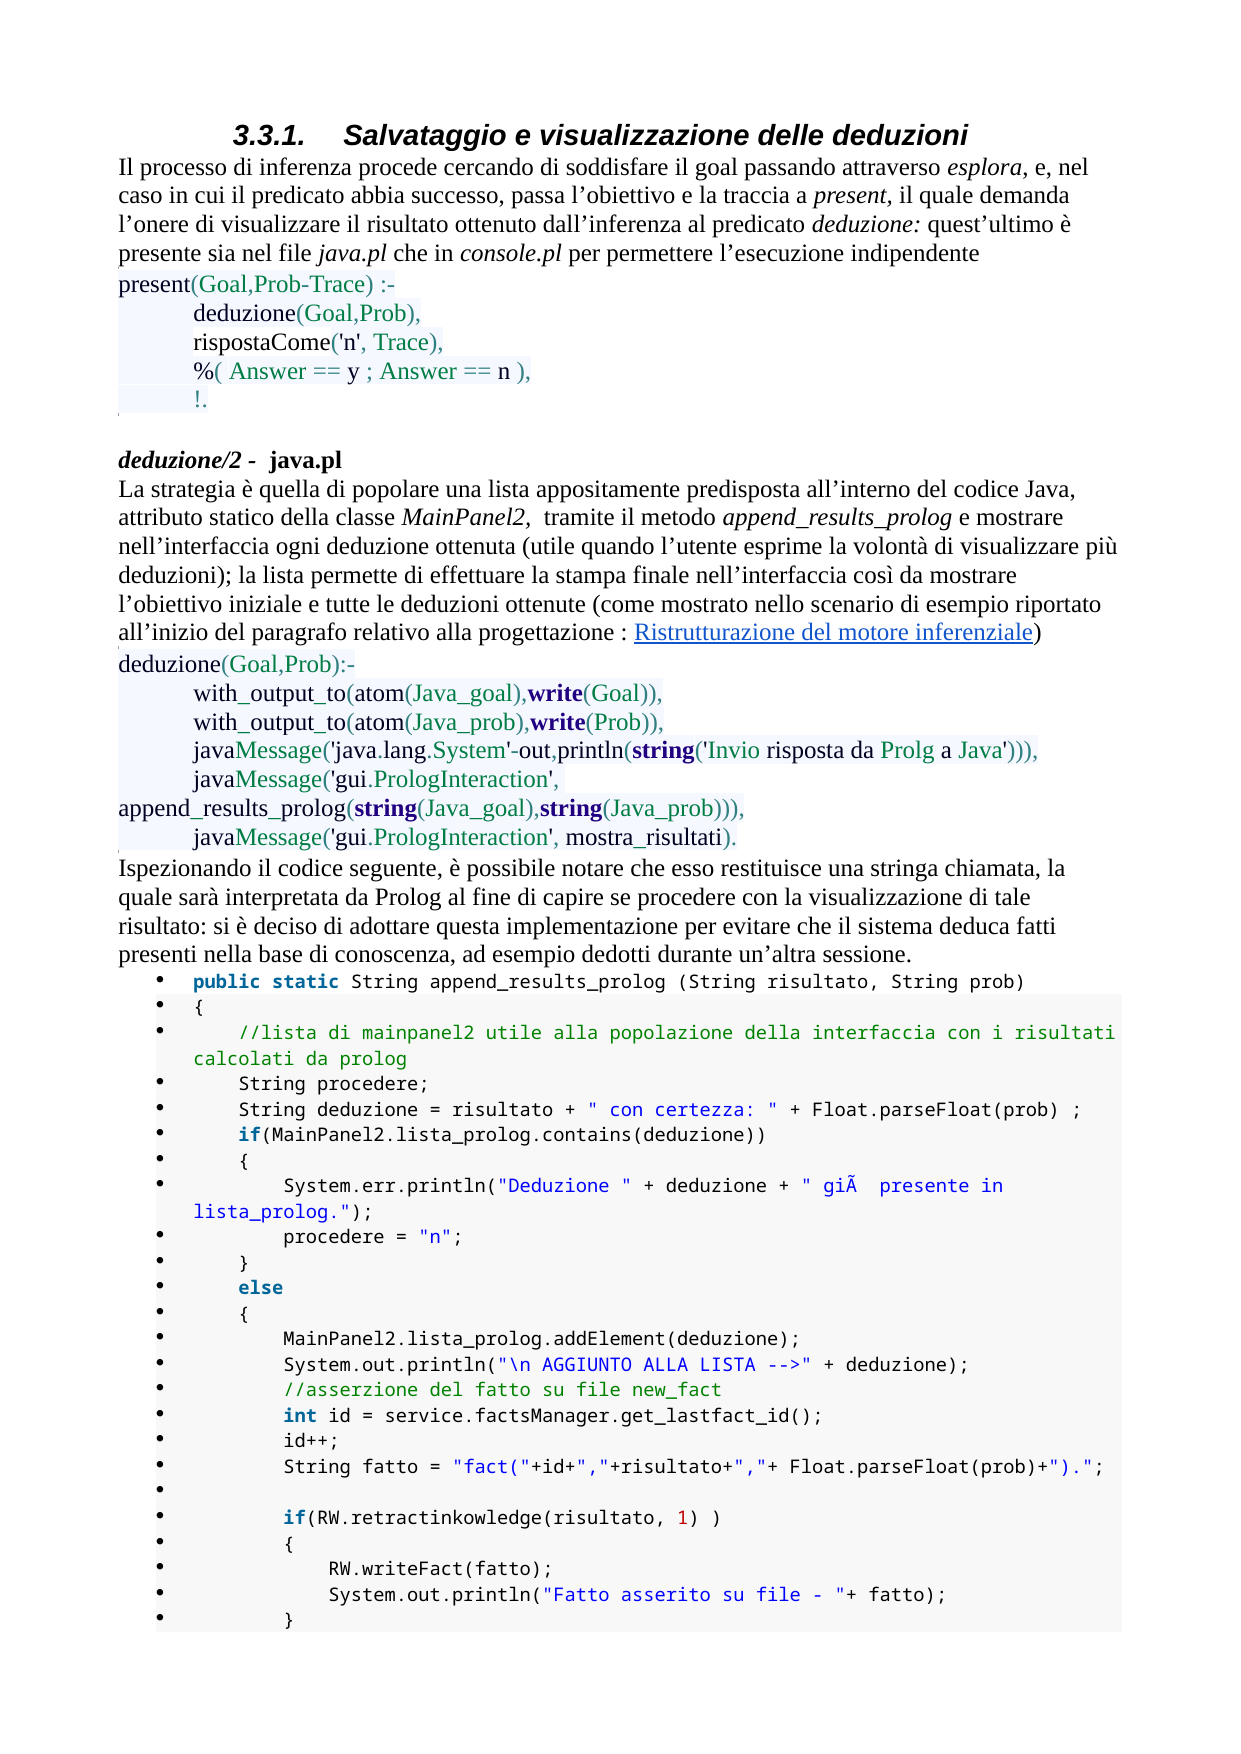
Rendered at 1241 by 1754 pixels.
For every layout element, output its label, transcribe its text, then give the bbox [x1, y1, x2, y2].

list { [156, 1530, 1122, 1555]
text %( Answer == y ; Answer == n ), [118, 356, 1122, 384]
list String procedere; [156, 1070, 1122, 1096]
list { [156, 1147, 1122, 1172]
list public static String append_results_prolog (String risultato, String prob) [156, 968, 1122, 994]
list String deduzione = risultato + " con certezza: " + Float.parseFloat(prob) ; [156, 1096, 1122, 1121]
text javaMessage('gui.PrologInteraction', append_results_prolog(string(Java_goal),string(Java_prob))), [118, 764, 1122, 822]
text with_output_to(atom(Java_goal),write(Goal)), [118, 678, 1122, 707]
list //lista di mainpanel2 utile alla popolazione della interfaccia con i risultati calcolati da prolog [156, 1019, 1122, 1070]
text deduzione/2 - java.pl [118, 445, 1122, 474]
text Il processo di inferenza procede cercando di soddisfare il goal passando attraverso esplora, e, nel caso in cui il predicato abbia successo, passa l’obiettivo e la traccia a present, il quale demanda l’onere di visualizzare il risultato ottenuto dall’inferenza al predicato deduzione: quest’ultimo è presente sia nel file java.pl che in console.pl per permettere l’esecuzione indipendente [118, 152, 1122, 267]
list id++; [156, 1428, 1122, 1453]
list System.out.println("\n AGGIUNTO ALLA LISTA -->" + deduzione); [156, 1351, 1122, 1377]
list Salvataggio e visualizzazione delle deduzioni [306, 118, 1122, 152]
list } [156, 1606, 1122, 1632]
text deduzione(Goal,Prob):- [118, 649, 1122, 678]
list } [156, 1249, 1122, 1274]
list int id = service.factsManager.get_lastfact_id(); [156, 1402, 1122, 1428]
text La strategia è quella di popolare una lista appositamente predisposta all’interno del codice Java, attributo statico della classe MainPanel2, tramite il metodo append_results_prolog e mostrare nell’interfaccia ogni deduzione ottenuta (utile quando l’utente esprime la volontà di visualizzare più deduzioni); la lista permette di effettuare la stampa finale nell’interfaccia così da mostrare l’obiettivo iniziale e tutte le deduzioni ottenute (come mostrato nello scenario di esempio riportato all’inizio del paragrafo relativo alla progettazione : Ristrutturazione del motore inferenziale) [118, 474, 1122, 646]
text javaMessage('gui.PrologInteraction', mostra_risultati). [118, 822, 1122, 850]
text !. [118, 384, 1122, 413]
list System.out.println("Fatto asserito su file - "+ fatto); [156, 1581, 1122, 1606]
list if(RW.retractinkowledge(risultato, 1) ) [156, 1504, 1122, 1530]
list System.err.println("Deduzione " + deduzione + " giÃ presente in lista_prolog."); [156, 1172, 1122, 1223]
text rispostaCome('n', Trace), [118, 327, 1122, 356]
list else [156, 1274, 1122, 1300]
text deduzione(Goal,Prob), [118, 298, 1122, 327]
list //asserzione del fatto su file new_fact [156, 1377, 1122, 1402]
list RW.writeFact(fatto); [156, 1555, 1122, 1581]
list if(MainPanel2.lista_prolog.contains(deduzione)) [156, 1121, 1122, 1147]
text with_output_to(atom(Java_prob),write(Prob)), [118, 707, 1122, 735]
list String fatto = "fact("+id+","+risultato+","+ Float.parseFloat(prob)+")."; [156, 1453, 1122, 1479]
list { [156, 1300, 1122, 1326]
text present(Goal,Prob-Trace) :- [118, 269, 1122, 298]
list { [156, 994, 1122, 1019]
list MainPanel2.lista_prolog.addElement(deduzione); [156, 1326, 1122, 1351]
list procedere = "n"; [156, 1223, 1122, 1249]
text Ispezionando il codice seguente, è possibile notare che esso restituisce una stringa chiamata, la quale sarà interpretata da Prolog al fine di capire se procedere con la visualizzazione di tale risultato: si è deciso di adottare questa implementazione per evitare che il sistema deduca fatti presenti nella base di conoscenza, ad esempio dedotti durante un’altra sessione. [118, 853, 1122, 968]
text javaMessage('java.lang.System'-out,println(string('Invio risposta da Prolg a Java'))), [118, 735, 1122, 764]
